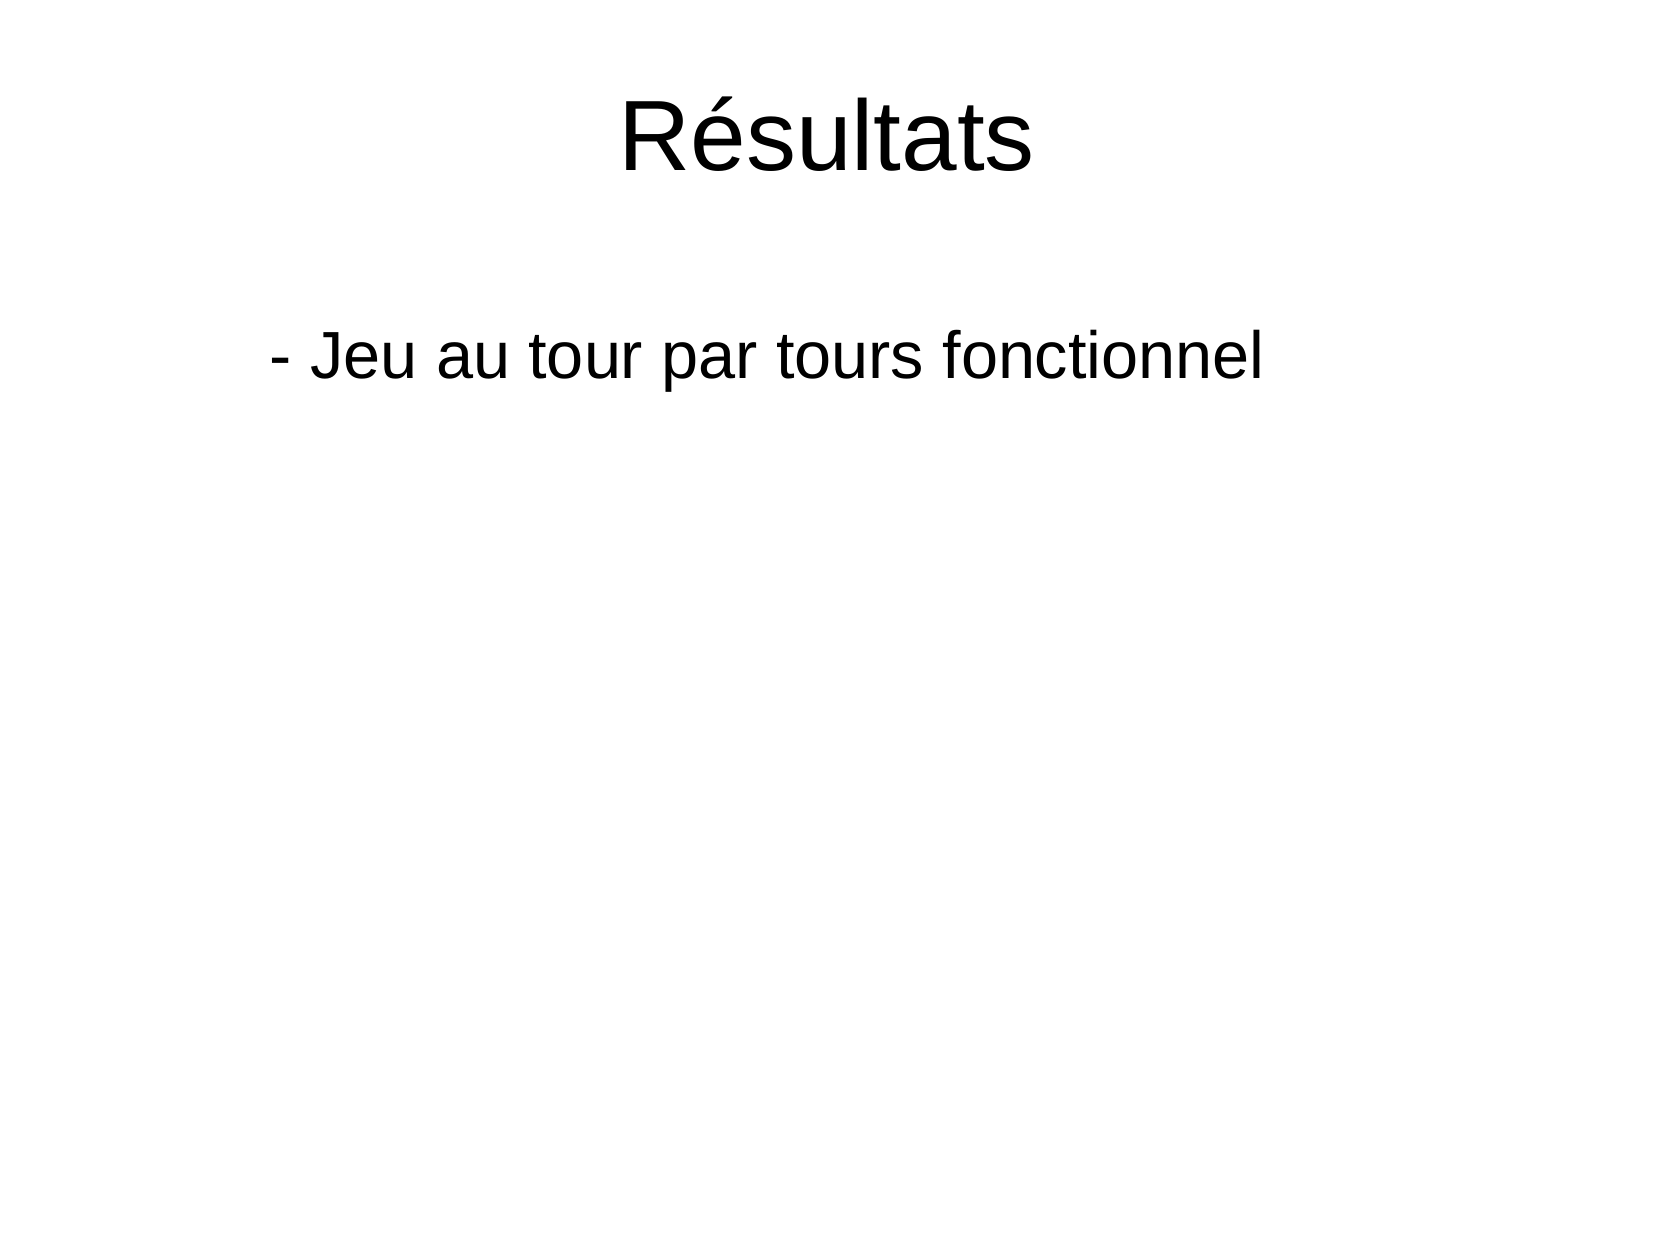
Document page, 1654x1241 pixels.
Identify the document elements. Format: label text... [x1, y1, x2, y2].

text_box Résultats [82, 58, 1571, 213]
text_box - Jeu au tour par tours fonctionnel [236, 236, 1536, 1223]
